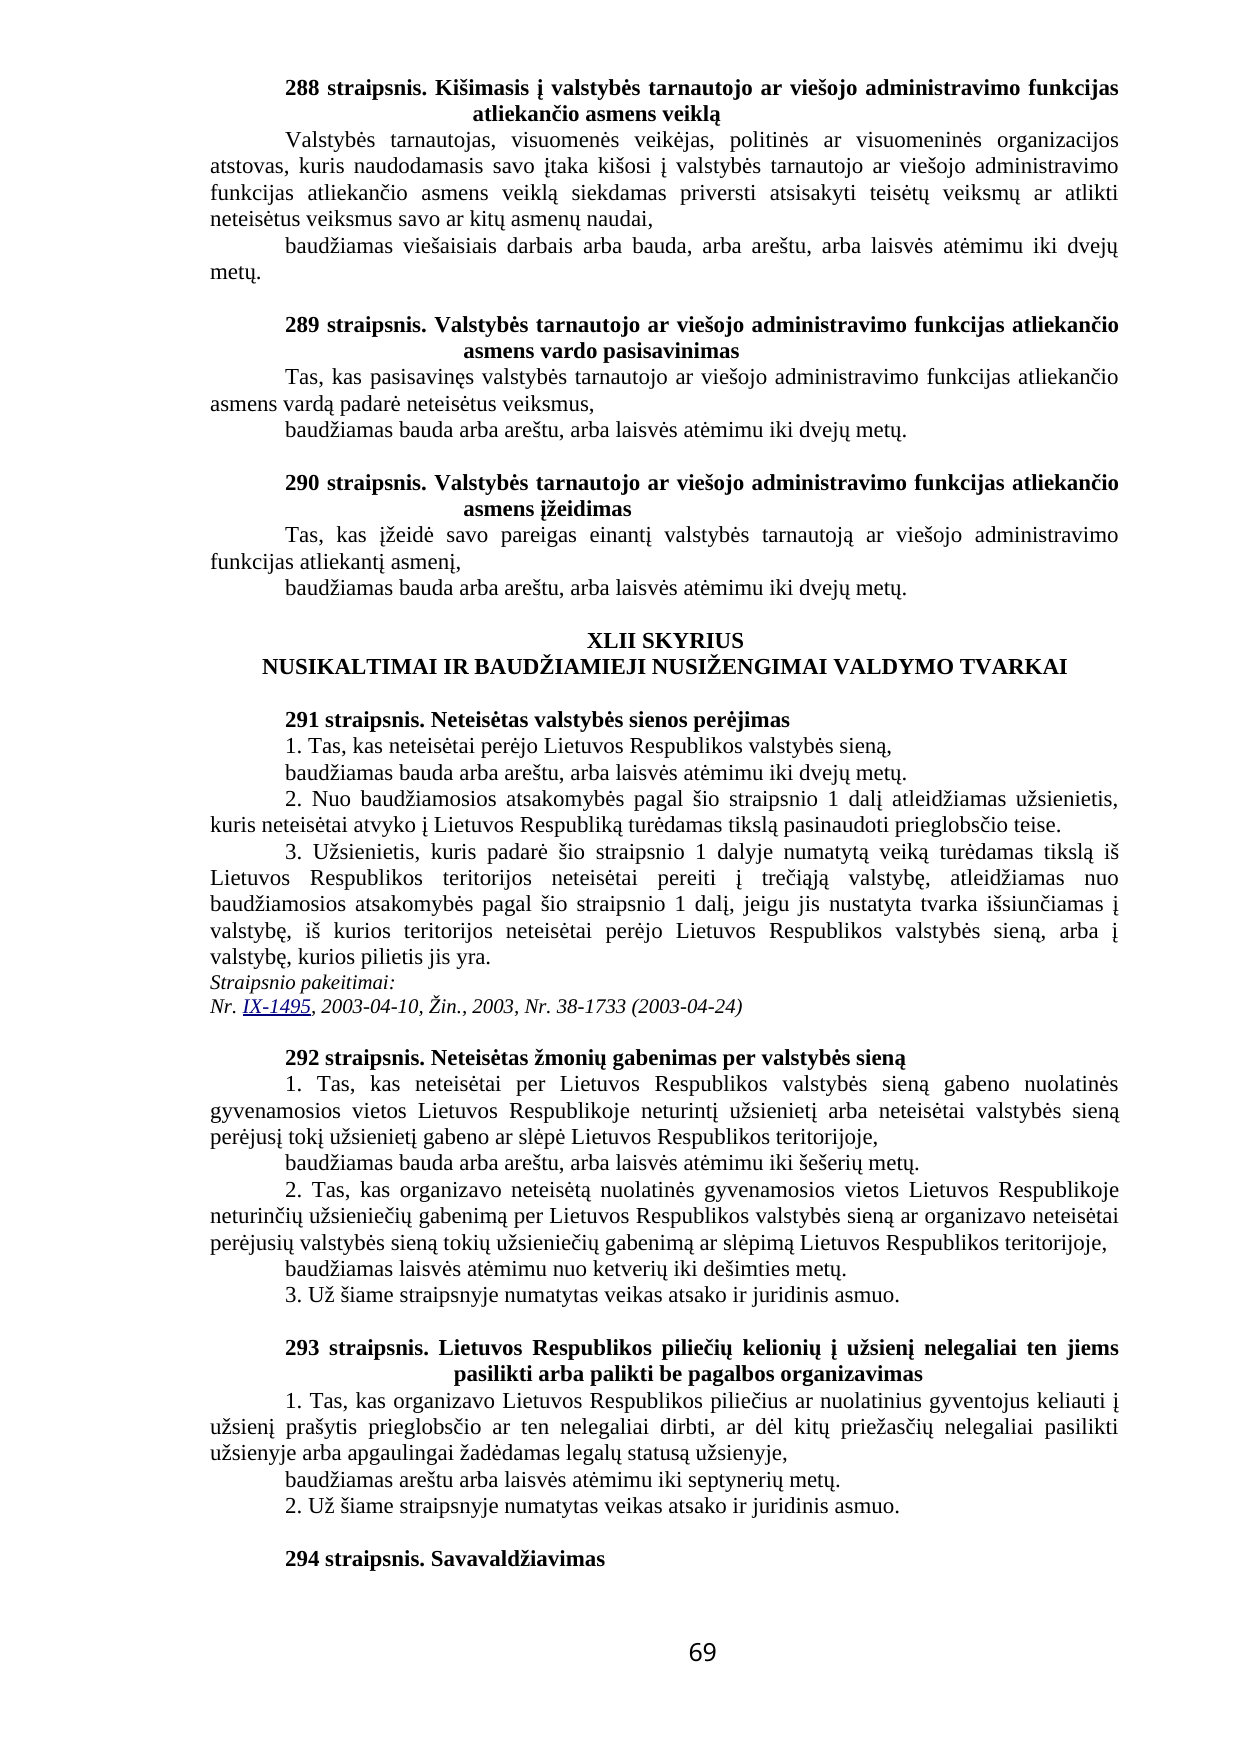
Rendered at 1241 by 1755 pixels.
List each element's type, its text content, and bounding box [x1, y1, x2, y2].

text baudžiamas bauda arba areštu, arba laisvės atėmimu iki dvejų metų. [210, 759, 1120, 785]
text baudžiamas bauda arba areštu, arba laisvės atėmimu iki dvejų metų. [210, 574, 1120, 601]
text Valstybės tarnautojas, visuomenės veikėjas, politinės ar visuomeninės organizacijos atstovas, kuris naudodamasis savo įtaka kišosi į valstybės tarnautojo ar viešojo administravimo funkcijas atliekančio asmens veiklą siekdamas priversti atsisakyti teisėtų veiksmų ar atlikti neteisėtus veiksmus savo ar kitų asmenų naudai, [210, 126, 1120, 232]
text Nr. IX-1495, 2003-04-10, Žin., 2003, Nr. 38-1733 (2003-04-24) [210, 994, 1120, 1018]
text 2. Nuo baudžiamosios atsakomybės pagal šio straipsnio 1 dalį atleidžiamas užsienietis, kuris neteisėtai atvyko į Lietuvos Respubliką turėdamas tikslą pasinaudoti prieglobsčio teise. [210, 785, 1120, 838]
text 1. Tas, kas neteisėtai per Lietuvos Respublikos valstybės sieną gabeno nuolatinės gyvenamosios vietos Lietuvos Respublikoje neturintį užsienietį arba neteisėtai valstybės sieną perėjusį tokį užsienietį gabeno ar slėpė Lietuvos Respublikos teritorijoje, [210, 1070, 1120, 1149]
text baudžiamas areštu arba laisvės atėmimu iki septynerių metų. [210, 1466, 1120, 1492]
text 1. Tas, kas organizavo Lietuvos Respublikos piliečius ar nuolatinius gyventojus keliauti į užsienį prašytis prieglobsčio ar ten nelegaliai dirbti, ar dėl kitų priežasčių nelegaliai pasilikti užsienyje arba apgaulingai žadėdamas legalų statusą užsienyje, [210, 1387, 1120, 1466]
text 2. Už šiame straipsnyje numatytas veikas atsako ir juridinis asmuo. [210, 1492, 1120, 1518]
subtitle XLII SKYRIUS [210, 627, 1120, 653]
text 292 straipsnis. Neteisėtas žmonių gabenimas per valstybės sieną [210, 1044, 1120, 1070]
text baudžiamas bauda arba areštu, arba laisvės atėmimu iki dvejų metų. [210, 416, 1120, 442]
text 291 straipsnis. Neteisėtas valstybės sienos perėjimas [210, 706, 1120, 732]
text 3. Užsienietis, kuris padarė šio straipsnio 1 dalyje numatytą veiką turėdamas tikslą iš Lietuvos Respublikos teritorijos neteisėtai pereiti į trečiąją valstybę, atleidžiamas nuo baudžiamosios atsakomybės pagal šio straipsnio 1 dalį, jeigu jis nustatyta tvarka išsiunčiamas į valstybę, iš kurios teritorijos neteisėtai perėjo Lietuvos Respublikos valstybės sieną, arba į valstybę, kurios pilietis jis yra. [210, 838, 1120, 969]
text 3. Už šiame straipsnyje numatytas veikas atsako ir juridinis asmuo. [210, 1281, 1120, 1308]
text 1. Tas, kas neteisėtai perėjo Lietuvos Respublikos valstybės sieną, [210, 732, 1120, 759]
text 289 straipsnis. Valstybės tarnautojo ar viešojo administravimo funkcijas atliekančio asmens vardo pasisavinimas [285, 311, 1120, 363]
text 288 straipsnis. Kišimasis į valstybės tarnautojo ar viešojo administravimo funkcijas atliekančio asmens veiklą [285, 73, 1120, 126]
text 293 straipsnis. Lietuvos Respublikos piliečių kelionių į užsienį nelegaliai ten jiems pasilikti arba palikti be pagalbos organizavimas [285, 1334, 1120, 1387]
text baudžiamas viešaisiais darbais arba bauda, arba areštu, arba laisvės atėmimu iki dvejų metų. [210, 232, 1120, 284]
text Straipsnio pakeitimai: [210, 969, 1120, 994]
text Tas, kas pasisavinęs valstybės tarnautojo ar viešojo administravimo funkcijas atliekančio asmens vardą padarė neteisėtus veiksmus, [210, 363, 1120, 416]
text NUSIKALTIMAI IR BAUDŽIAMIEJI NUSIŽENGIMAI VALDYMO TVARKAI [210, 653, 1120, 680]
text baudžiamas laisvės atėmimu nuo ketverių iki dešimties metų. [210, 1255, 1120, 1281]
text 2. Tas, kas organizavo neteisėtą nuolatinės gyvenamosios vietos Lietuvos Respublikoje neturinčių užsieniečių gabenimą per Lietuvos Respublikos valstybės sieną ar organizavo neteisėtai perėjusių valstybės sieną tokių užsieniečių gabenimą ar slėpimą Lietuvos Respublikos teritorijoje, [210, 1176, 1120, 1255]
text 290 straipsnis. Valstybės tarnautojo ar viešojo administravimo funkcijas atliekančio asmens įžeidimas [285, 469, 1120, 522]
text baudžiamas bauda arba areštu, arba laisvės atėmimu iki šešerių metų. [210, 1149, 1120, 1176]
text 294 straipsnis. Savavaldžiavimas [210, 1545, 1120, 1571]
text Tas, kas įžeidė savo pareigas einantį valstybės tarnautoją ar viešojo administravimo funkcijas atliekantį asmenį, [210, 522, 1120, 574]
